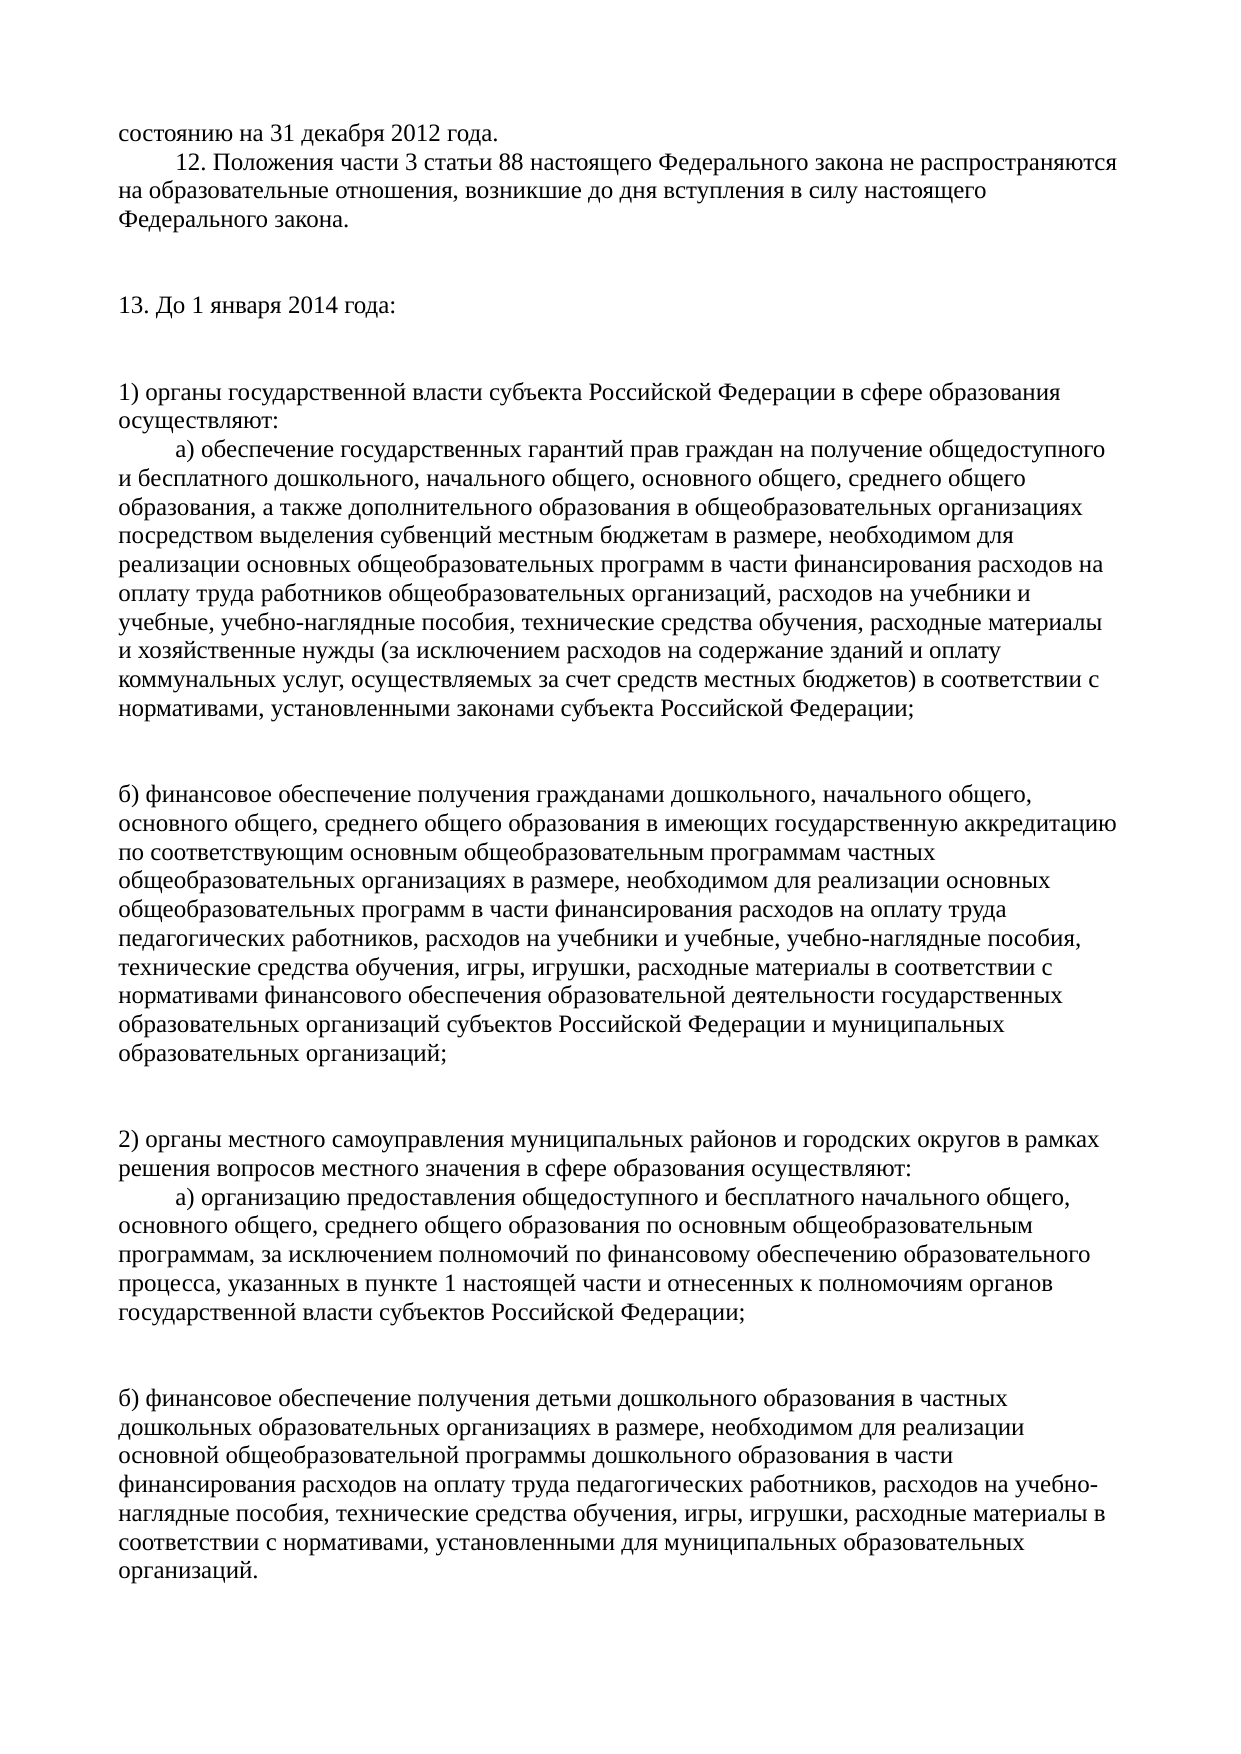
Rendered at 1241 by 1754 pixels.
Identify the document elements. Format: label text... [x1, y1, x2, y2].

text 1) органы государственной власти субъекта Российской Федерации в сфере образования осуществляют: [118, 377, 1122, 434]
text б) финансовое обеспечение получения гражданами дошкольного, начального общего, основного общего, среднего общего образования в имеющих государственную аккредитацию по соответствующим основным общеобразовательным программам частных общеобразовательных организациях в размере, необходимом для реализации основных общеобразовательных программ в части финансирования расходов на оплату труда педагогических работников, расходов на учебники и учебные, учебно-наглядные пособия, технические средства обучения, игры, игрушки, расходные материалы в соответствии с нормативами финансового обеспечения образовательной деятельности государственных образовательных организаций субъектов Российской Федерации и муниципальных образовательных организаций; [118, 779, 1122, 1067]
text 13. До 1 января 2014 года: [118, 291, 1122, 319]
text а) организацию предоставления общедоступного и бесплатного начального общего, основного общего, среднего общего образования по основным общеобразовательным программам, за исключением полномочий по финансовому обеспечению образовательного процесса, указанных в пункте 1 настоящей части и отнесенных к полномочиям органов государственной власти субъектов Российской Федерации; [118, 1182, 1122, 1326]
text 2) органы местного самоуправления муниципальных районов и городских округов в рамках решения вопросов местного значения в сфере образования осуществляют: [118, 1124, 1122, 1182]
text состоянию на 31 декабря 2012 года. [118, 118, 1122, 147]
text б) финансовое обеспечение получения детьми дошкольного образования в частных дошкольных образовательных организациях в размере, необходимом для реализации основной общеобразовательной программы дошкольного образования в части финансирования расходов на оплату труда педагогических работников, расходов на учебно-наглядные пособия, технические средства обучения, игры, игрушки, расходные материалы в соответствии с нормативами, установленными для муниципальных образовательных организаций. [118, 1383, 1122, 1584]
text 12. Положения части 3 статьи 88 настоящего Федерального закона не распространяются на образовательные отношения, возникшие до дня вступления в силу настоящего Федерального закона. [118, 147, 1122, 233]
text а) обеспечение государственных гарантий прав граждан на получение общедоступного и бесплатного дошкольного, начального общего, основного общего, среднего общего образования, а также дополнительного образования в общеобразовательных организациях посредством выделения субвенций местным бюджетам в размере, необходимом для реализации основных общеобразовательных программ в части финансирования расходов на оплату труда работников общеобразовательных организаций, расходов на учебники и учебные, учебно-наглядные пособия, технические средства обучения, расходные материалы и хозяйственные нужды (за исключением расходов на содержание зданий и оплату коммунальных услуг, осуществляемых за счет средств местных бюджетов) в соответствии с нормативами, установленными законами субъекта Российской Федерации; [118, 434, 1122, 722]
